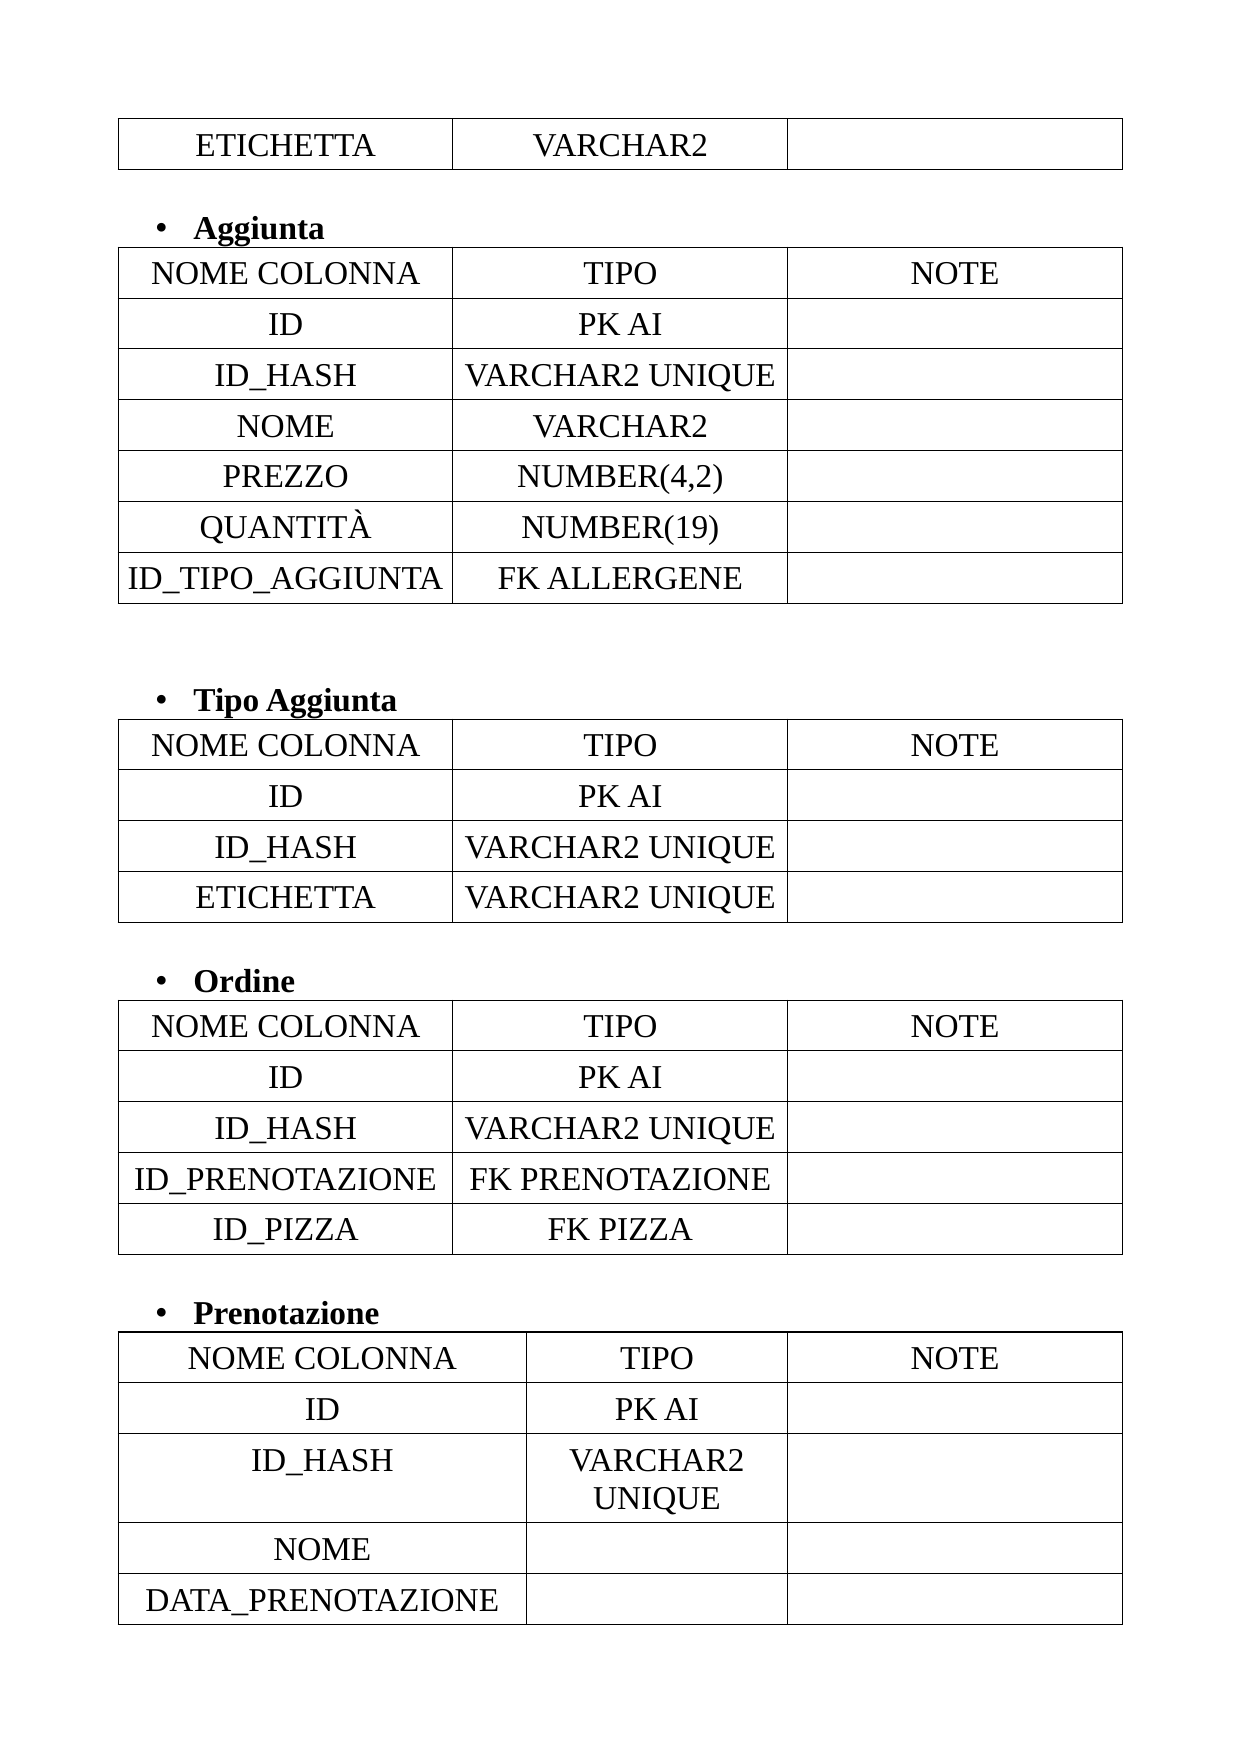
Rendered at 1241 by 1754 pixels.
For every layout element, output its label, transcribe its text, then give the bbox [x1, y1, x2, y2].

table_cell [788, 1204, 1122, 1254]
table_cell ID [119, 1051, 452, 1101]
table_header NOTE [788, 720, 1122, 769]
table_cell NUMBER(19) [453, 502, 787, 552]
table_cell DATA_PRENOTAZIONE [119, 1574, 526, 1624]
table_cell ID_HASH [119, 1102, 452, 1152]
table_cell [788, 1434, 1122, 1522]
table_cell PK AI [527, 1383, 787, 1433]
table_cell ID [119, 299, 452, 348]
table_cell [788, 119, 1122, 169]
table_header NOME COLONNA [119, 1001, 452, 1050]
table_header TIPO [527, 1333, 787, 1382]
table_cell ID_HASH [119, 821, 452, 871]
table_header NOTE [788, 1001, 1122, 1050]
table_cell ID_HASH [119, 1434, 526, 1522]
table_cell VARCHAR2 UNIQUE [453, 349, 787, 399]
table_cell [788, 451, 1122, 501]
table_cell FK ALLERGENE [453, 553, 787, 602]
table_cell VARCHAR2 UNIQUE [527, 1434, 787, 1522]
table_cell PK AI [453, 299, 787, 348]
table_cell [788, 553, 1122, 602]
table_cell [788, 1102, 1122, 1152]
table_cell [788, 1153, 1122, 1203]
list Prenotazione [156, 1293, 1122, 1331]
table_cell [788, 299, 1122, 348]
list Aggiunta [156, 208, 1122, 247]
table_cell PK AI [453, 770, 787, 820]
table_cell [788, 770, 1122, 820]
table_cell ID_PIZZA [119, 1204, 452, 1254]
table_cell VARCHAR2 UNIQUE [453, 872, 787, 922]
table_cell [788, 502, 1122, 552]
table_cell ID_HASH [119, 349, 452, 399]
table_cell ID [119, 770, 452, 820]
table_cell FK PRENOTAZIONE [453, 1153, 787, 1203]
table_cell [527, 1523, 787, 1573]
table_cell ID_PRENOTAZIONE [119, 1153, 452, 1203]
table_cell [788, 872, 1122, 922]
table_cell ETICHETTA [119, 119, 452, 169]
table_cell [788, 349, 1122, 399]
table_cell PREZZO [119, 451, 452, 501]
table_cell [788, 1383, 1122, 1433]
table_header NOME COLONNA [119, 720, 452, 769]
table_header NOTE [788, 248, 1122, 297]
list Ordine [156, 961, 1122, 999]
table_cell FK PIZZA [453, 1204, 787, 1254]
table_cell [527, 1574, 787, 1624]
table_cell [788, 1574, 1122, 1624]
table_header TIPO [453, 248, 787, 297]
table_cell VARCHAR2 UNIQUE [453, 1102, 787, 1152]
table_cell ETICHETTA [119, 872, 452, 922]
table_cell NOME [119, 400, 452, 450]
table_cell [788, 1523, 1122, 1573]
table_cell ID [119, 1383, 526, 1433]
table_cell NUMBER(4,2) [453, 451, 787, 501]
table_cell VARCHAR2 [453, 119, 787, 169]
table_cell VARCHAR2 UNIQUE [453, 821, 787, 871]
list Tipo Aggiunta [156, 680, 1122, 718]
table_cell [788, 821, 1122, 871]
table_cell [788, 1051, 1122, 1101]
table_header NOME COLONNA [119, 1333, 526, 1382]
table_header TIPO [453, 1001, 787, 1050]
table_header TIPO [453, 720, 787, 769]
table_cell PK AI [453, 1051, 787, 1101]
table_header NOTE [788, 1333, 1122, 1382]
table_cell ID_TIPO_AGGIUNTA [119, 553, 452, 602]
table_cell NOME [119, 1523, 526, 1573]
table_cell VARCHAR2 [453, 400, 787, 450]
table_cell [788, 400, 1122, 450]
table_header NOME COLONNA [119, 248, 452, 297]
table_cell QUANTITÀ [119, 502, 452, 552]
